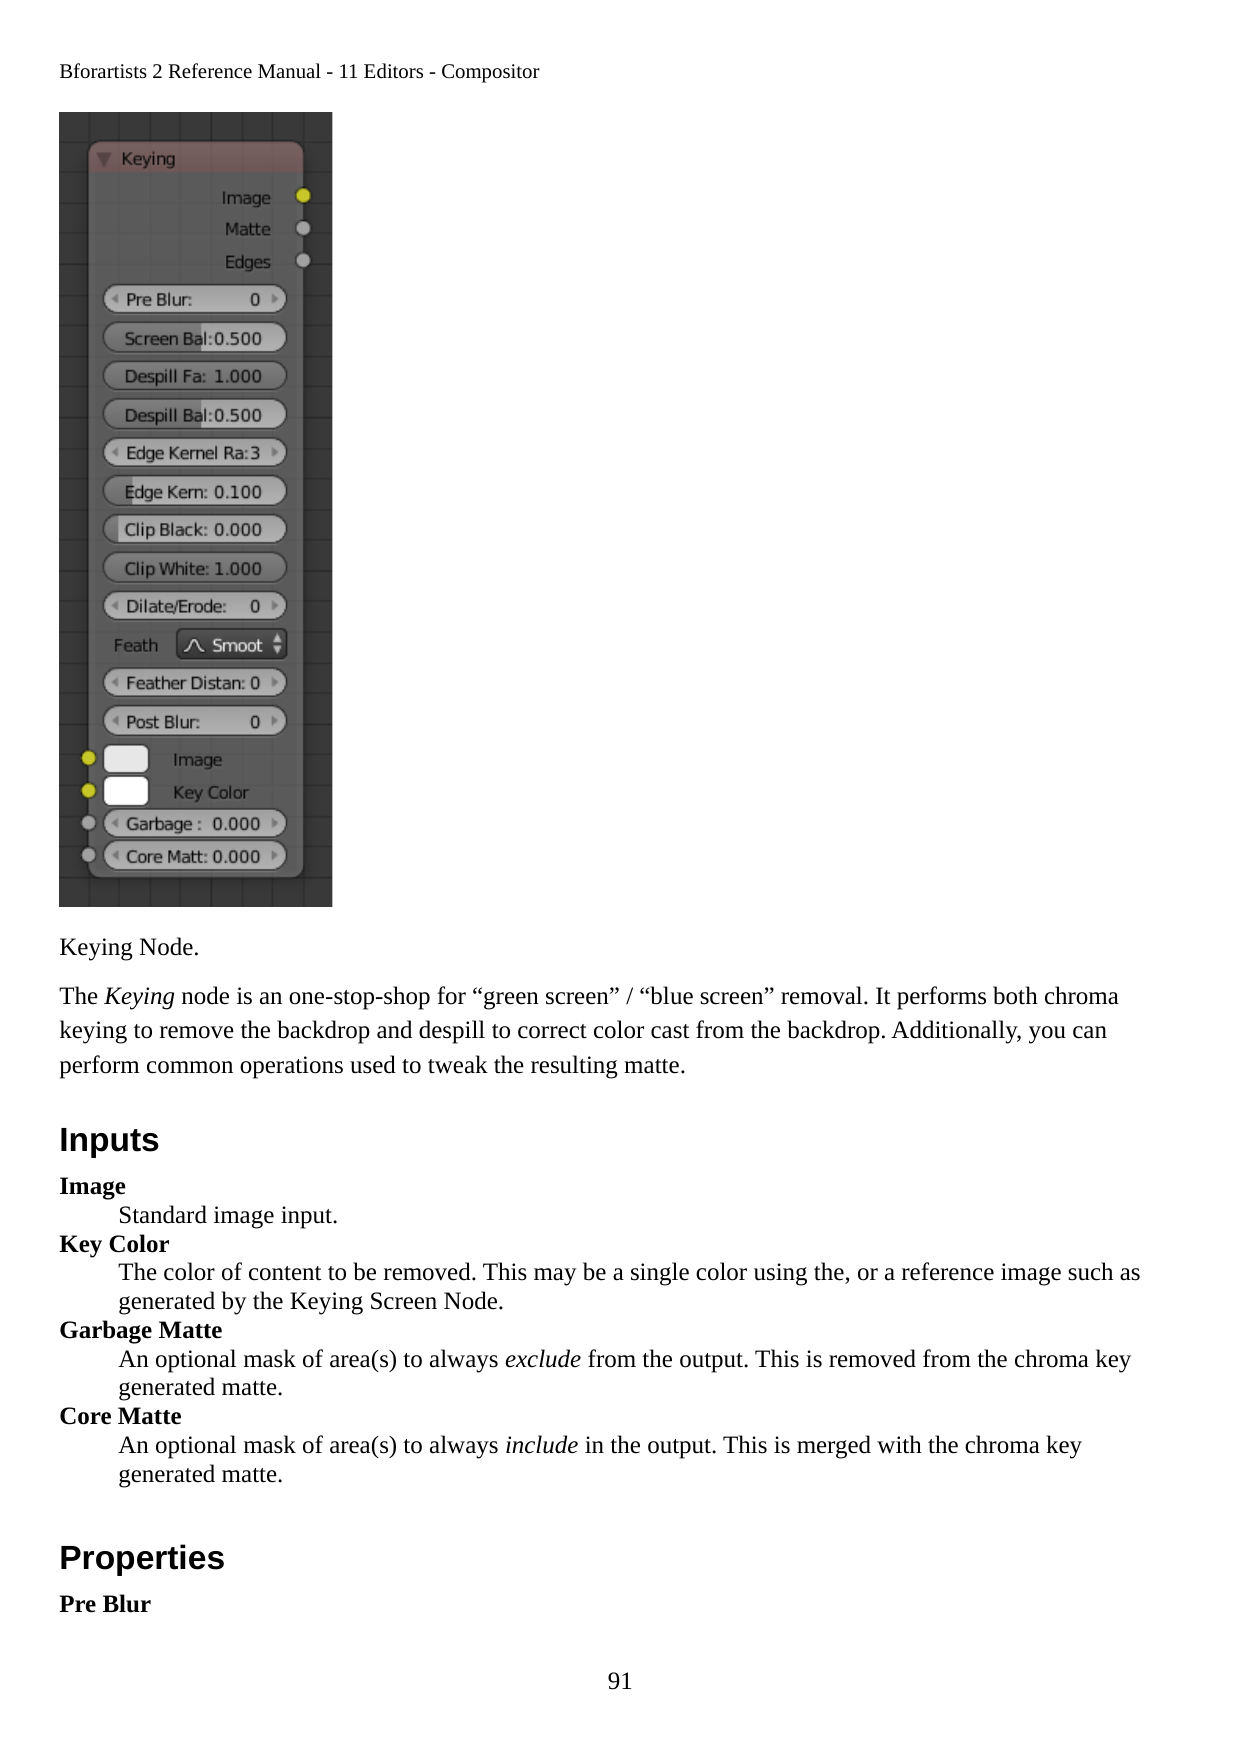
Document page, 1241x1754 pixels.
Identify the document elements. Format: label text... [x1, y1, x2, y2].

list The color of content to be removed. This may be a single color using the, or a reference image such as generated by the Keying Screen Node. [118, 1257, 1181, 1315]
list Standard image input. [118, 1200, 1181, 1229]
text Keying Node. [59, 932, 1181, 961]
list An optional mask of area(s) to always include in the output. This is merged with the chroma key generated matte. [118, 1430, 1181, 1487]
subtitle Core Matte [59, 1401, 1181, 1430]
subtitle Properties [59, 1538, 1181, 1576]
text The Keying node is an one-stop-shop for “green screen” / “blue screen” removal. It performs both chroma keying to remove the backdrop and despill to correct color cast from the backdrop. Additionally, you can perform common operations used to tweak the resulting matte. [59, 981, 1181, 1079]
subtitle Pre Blur [59, 1589, 1181, 1618]
subtitle Key Color [59, 1229, 1181, 1257]
list An optional mask of area(s) to always exclude from the output. This is removed from the chroma key generated matte. [118, 1344, 1181, 1401]
subtitle Garbage Matte [59, 1315, 1181, 1344]
picture [59, 112, 333, 907]
subtitle Image [59, 1171, 1181, 1200]
subtitle Inputs [59, 1120, 1181, 1159]
